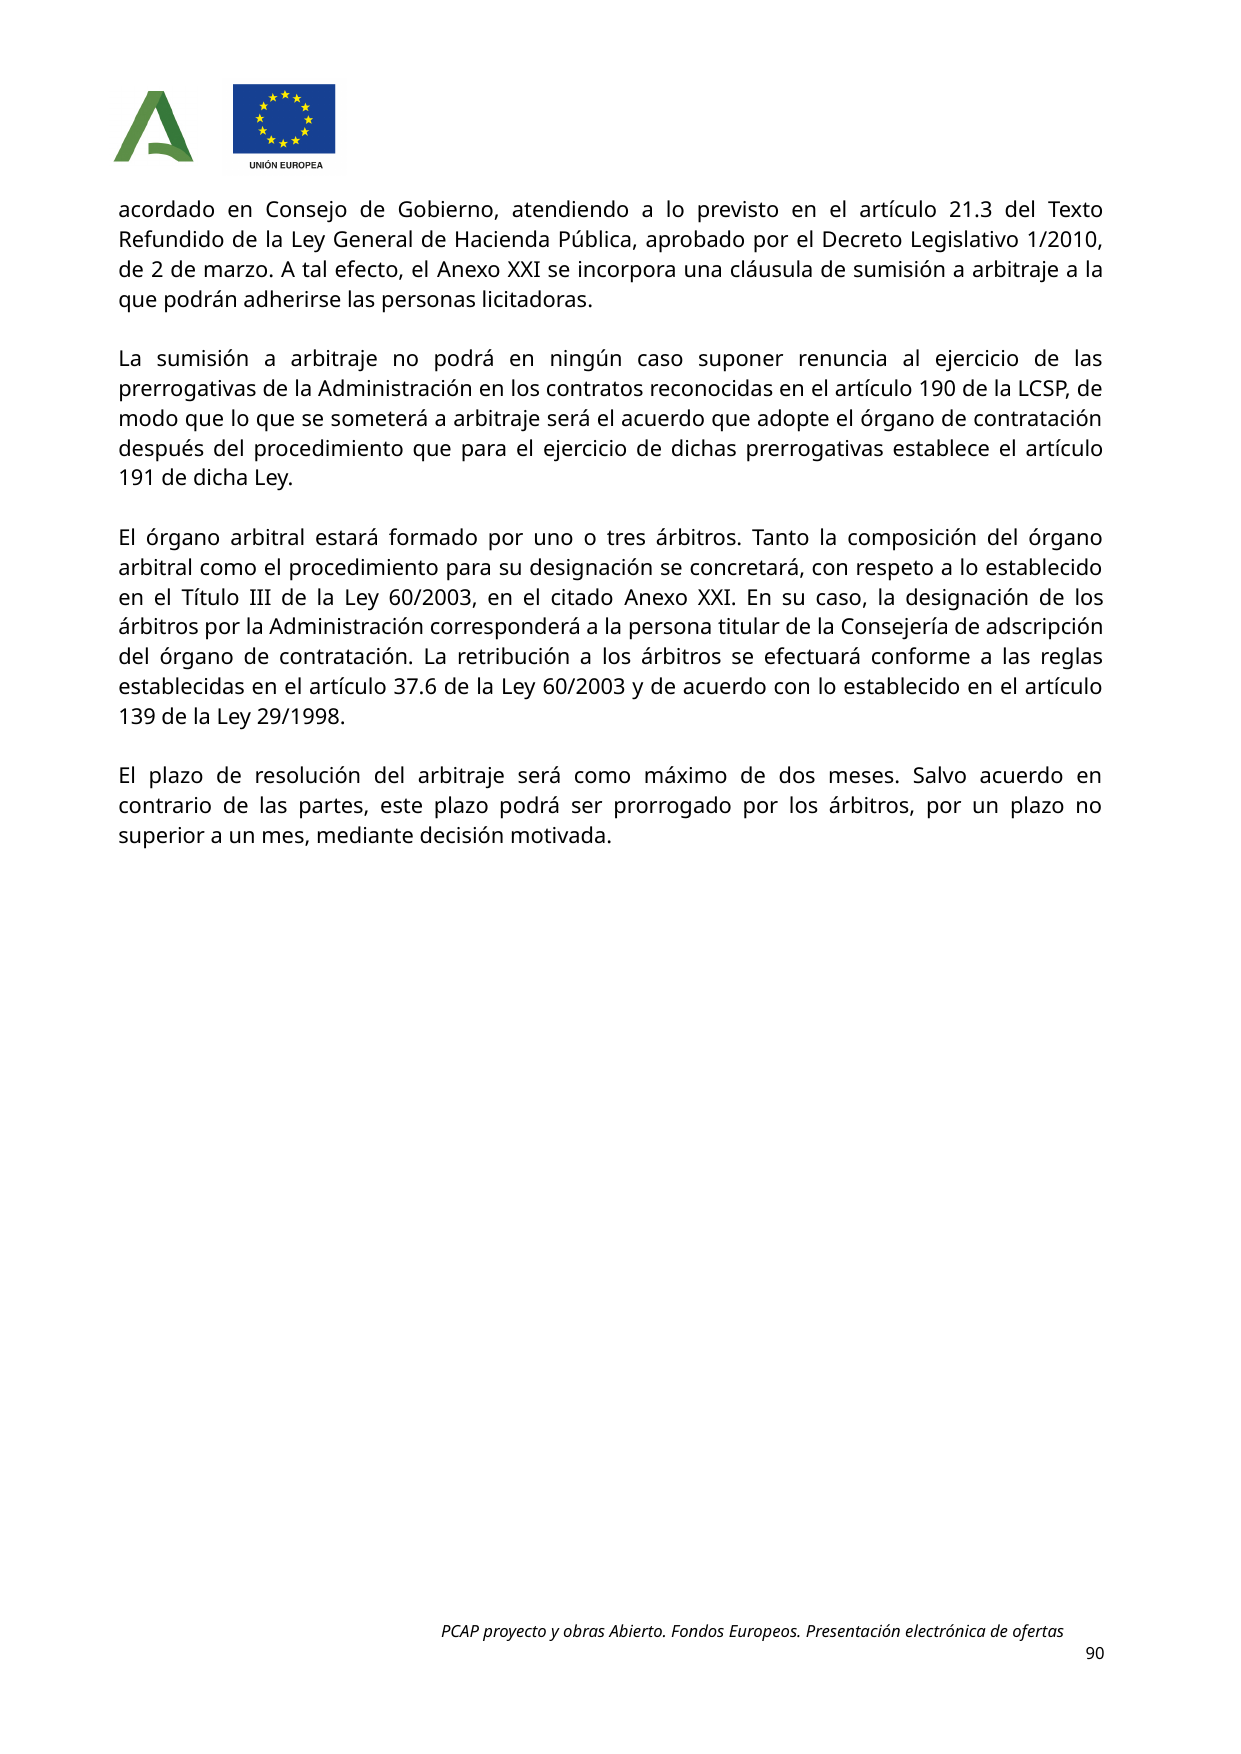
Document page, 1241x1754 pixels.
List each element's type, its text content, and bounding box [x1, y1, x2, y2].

text acordado en Consejo de Gobierno, atendiendo a lo previsto en el artículo 21.3 del Texto Refundido de la Ley General de Hacienda Pública, aprobado por el Decreto Legislativo 1/2010, de 2 de marzo. A tal efecto, el Anexo XXI se incorpora una cláusula de sumisión a arbitraje a la que podrán adherirse las personas licitadoras. [118, 194, 1104, 313]
text El plazo de resolución del arbitraje será como máximo de dos meses. Salvo acuerdo en contrario de las partes, este plazo podrá ser prorrogado por los árbitros, por un plazo no superior a un mes, mediante decisión motivada. [118, 760, 1104, 850]
picture [221, 78, 347, 176]
picture [109, 86, 198, 166]
text El órgano arbitral estará formado por uno o tres árbitros. Tanto la composición del órgano arbitral como el procedimiento para su designación se concretará, con respeto a lo establecido en el Título III de la Ley 60/2003, en el citado Anexo XXI. En su caso, la designación de los árbitros por la Administración corresponderá a la persona titular de la Consejería de adscripción del órgano de contratación. La retribución a los árbitros se efectuará conforme a las reglas establecidas en el artículo 37.6 de la Ley 60/2003 y de acuerdo con lo establecido en el artículo 139 de la Ley 29/1998. [118, 522, 1104, 731]
text La sumisión a arbitraje no podrá en ningún caso suponer renuncia al ejercicio de las prerrogativas de la Administración en los contratos reconocidas en el artículo 190 de la LCSP, de modo que lo que se someterá a arbitraje será el acuerdo que adopte el órgano de contratación después del procedimiento que para el ejercicio de dichas prerrogativas establece el artículo 191 de dicha Ley. [118, 343, 1104, 492]
